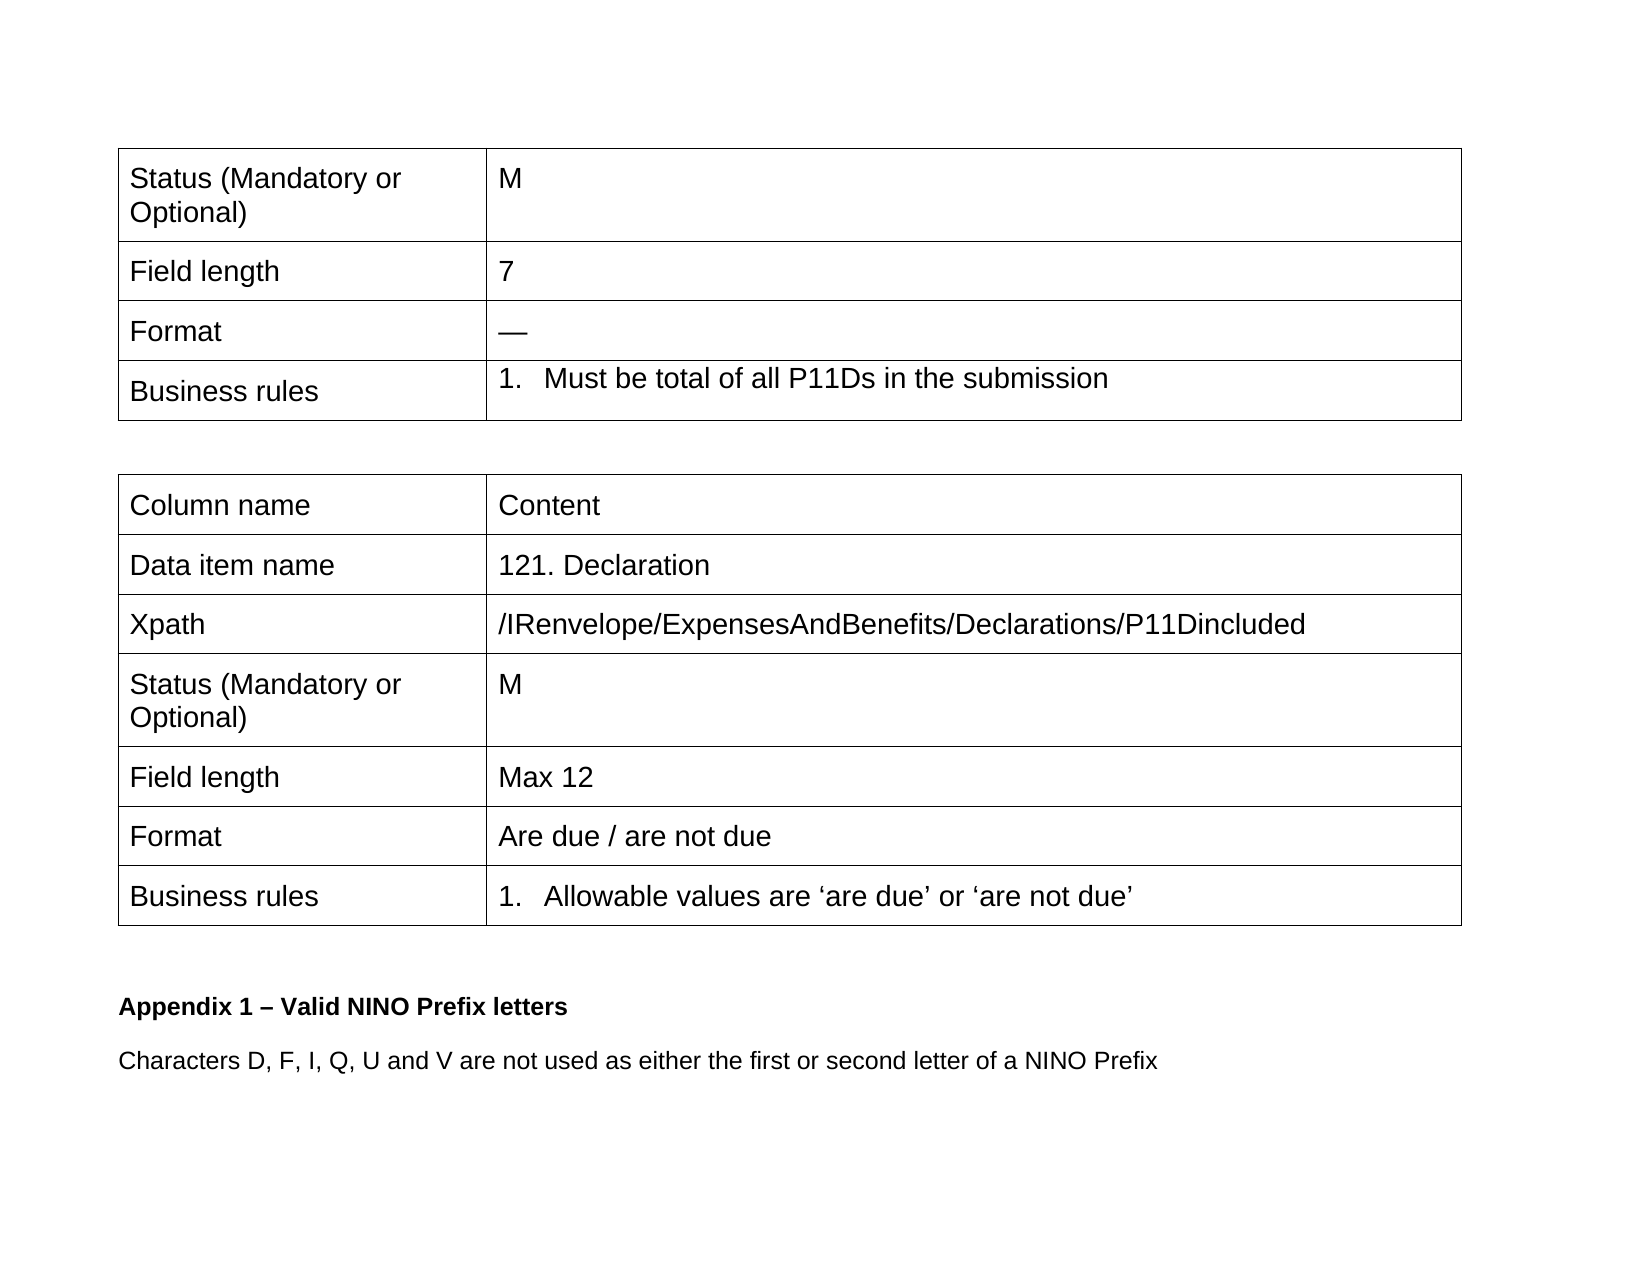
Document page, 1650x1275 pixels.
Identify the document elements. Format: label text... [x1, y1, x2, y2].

table_cell 121. Declaration [487, 535, 1461, 593]
table_cell Format [119, 301, 486, 360]
table_header Content [487, 475, 1461, 534]
table_cell Business rules [119, 866, 486, 925]
table_cell M [487, 654, 1461, 746]
table_cell Must be total of all P11Ds in the submission [487, 361, 1461, 419]
text Characters D, F, I, Q, U and V are not used as either the first or second letter of a NINO Prefix [118, 1046, 1532, 1075]
table_cell Xpath [119, 595, 486, 653]
table_cell Status (Mandatory or Optional) [119, 654, 486, 746]
table_cell Are due / are not due [487, 807, 1461, 865]
subtitle Appendix 1 – Valid NINO Prefix letters [118, 992, 1532, 1021]
table_cell Data item name [119, 535, 486, 593]
table_cell M [487, 149, 1461, 241]
table_cell Field length [119, 747, 486, 806]
table_cell 7 [487, 242, 1461, 300]
table_cell Allowable values are ‘are due’ or ‘are not due’ [487, 866, 1461, 925]
table_cell Field length [119, 242, 486, 300]
table_cell Business rules [119, 361, 486, 419]
table_cell Max 12 [487, 747, 1461, 806]
table_cell /IRenvelope/ExpensesAndBenefits/Declarations/P11Dincluded [487, 595, 1461, 653]
table_cell Status (Mandatory or Optional) [119, 149, 486, 241]
table_cell Format [119, 807, 486, 865]
table_cell — [487, 301, 1461, 360]
table_header Column name [119, 475, 486, 534]
